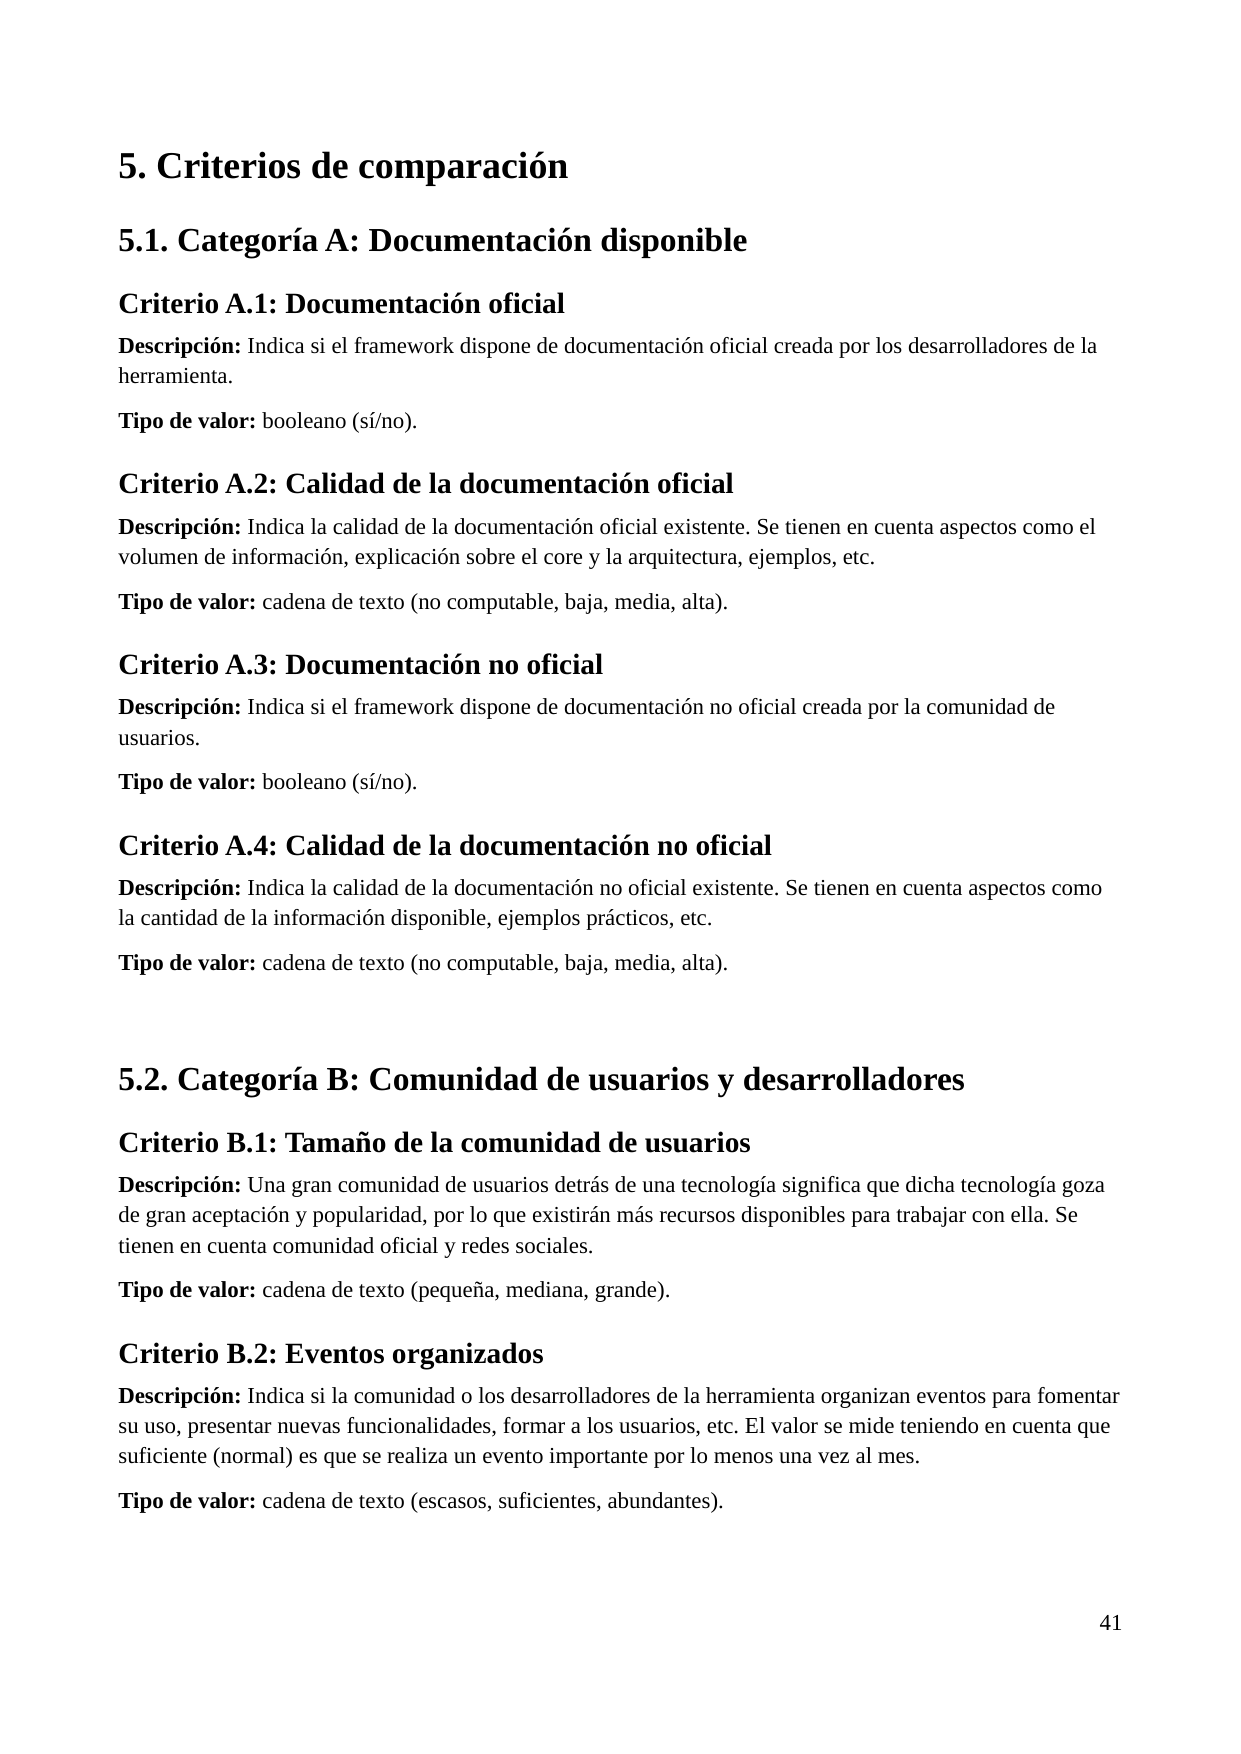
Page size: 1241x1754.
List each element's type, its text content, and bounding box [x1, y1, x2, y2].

text Descripción: Indica si el framework dispone de documentación no oficial creada por la comunidad de usuarios. [118, 693, 1122, 750]
text Tipo de valor: cadena de texto (pequeña, mediana, grande). [118, 1277, 1122, 1303]
text Descripción: Indica la calidad de la documentación no oficial existente. Se tienen en cuenta aspectos como la cantidad de la información disponible, ejemplos prácticos, etc. [118, 874, 1122, 931]
subtitle Criterio B.2: Eventos organizados [118, 1336, 1122, 1370]
text Tipo de valor: cadena de texto (no computable, baja, media, alta). [118, 949, 1122, 975]
text Descripción: Indica si la comunidad o los desarrolladores de la herramienta organizan eventos para fomentar su uso, presentar nuevas funcionalidades, formar a los usuarios, etc. El valor se mide teniendo en cuenta que suficiente (normal) es que se realiza un evento importante por lo menos una vez al mes. [118, 1382, 1122, 1469]
text Tipo de valor: cadena de texto (no computable, baja, media, alta). [118, 588, 1122, 614]
subtitle 5.1. Categoría A: Documentación disponible [118, 220, 1122, 259]
text Tipo de valor: booleano (sí/no). [118, 768, 1122, 795]
subtitle Criterio A.1: Documentación oficial [118, 286, 1122, 319]
subtitle 5. Criterios de comparación [118, 143, 1122, 187]
text Tipo de valor: booleano (sí/no). [118, 407, 1122, 433]
text Descripción: Indica la calidad de la documentación oficial existente. Se tienen en cuenta aspectos como el volumen de información, explicación sobre el core y la arquitectura, ejemplos, etc. [118, 513, 1122, 569]
subtitle Criterio B.1: Tamaño de la comunidad de usuarios [118, 1125, 1122, 1159]
subtitle Criterio A.2: Calidad de la documentación oficial [118, 466, 1122, 500]
subtitle 5.2. Categoría B: Comunidad de usuarios y desarrolladores [118, 1059, 1122, 1098]
text Descripción: Una gran comunidad de usuarios detrás de una tecnología significa que dicha tecnología goza de gran aceptación y popularidad, por lo que existirán más recursos disponibles para trabajar con ella. Se tienen en cuenta comunidad oficial y redes sociales. [118, 1171, 1122, 1258]
text Tipo de valor: cadena de texto (escasos, suficientes, abundantes). [118, 1487, 1122, 1514]
subtitle Criterio A.4: Calidad de la documentación no oficial [118, 828, 1122, 861]
subtitle Criterio A.3: Documentación no oficial [118, 647, 1122, 681]
text Descripción: Indica si el framework dispone de documentación oficial creada por los desarrolladores de la herramienta. [118, 332, 1122, 389]
